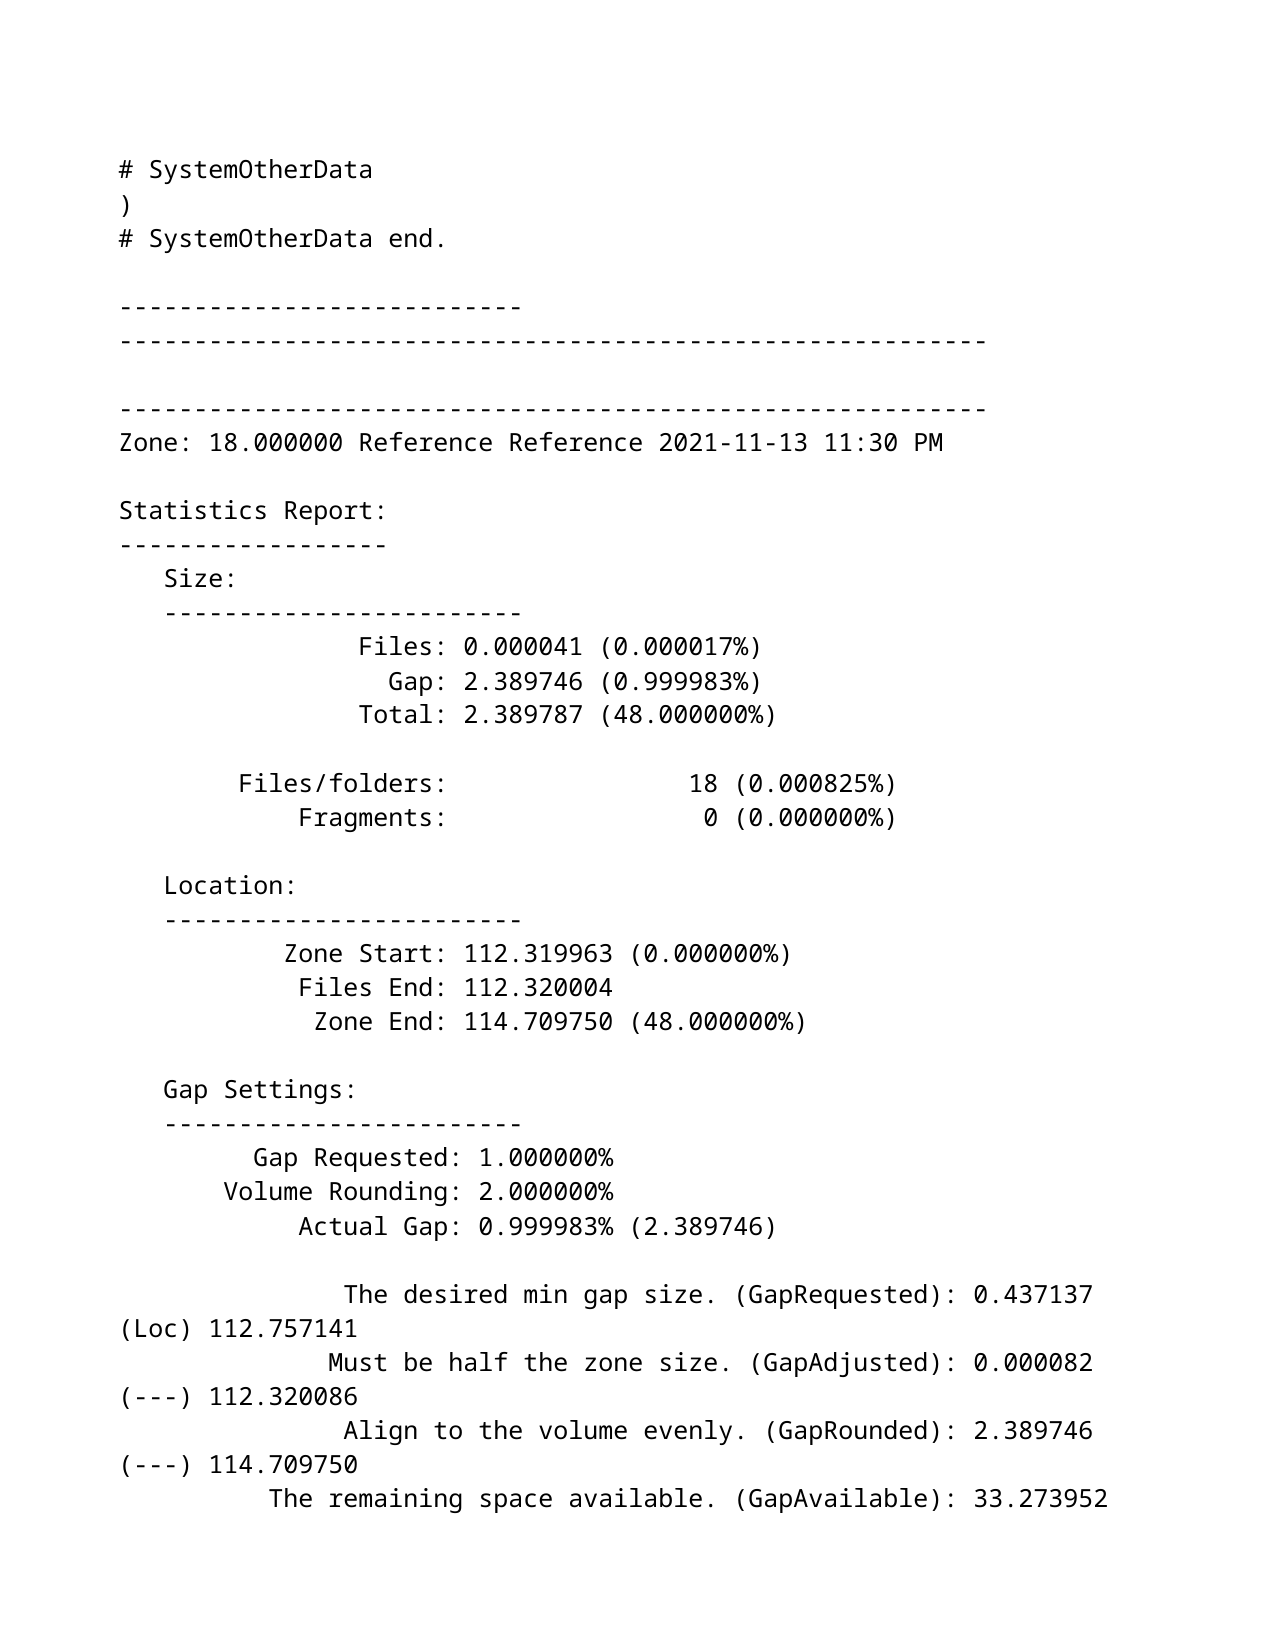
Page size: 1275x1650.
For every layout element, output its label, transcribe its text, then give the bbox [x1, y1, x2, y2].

text ) [118, 186, 1157, 220]
text Total: 2.389787 (48.000000%) [118, 697, 1157, 731]
text The remaining space available. (GapAvailable): 33.273952 [118, 1481, 1157, 1515]
text Statistics Report: [118, 493, 1157, 527]
text Files: 0.000041 (0.000017%) [118, 629, 1157, 663]
text Zone Start: 112.319963 (0.000000%) [118, 936, 1157, 970]
text Fragments: 0 (0.000000%) [118, 799, 1157, 833]
text ------------------------ [118, 1106, 1157, 1140]
text The desired min gap size. (GapRequested): 0.437137 (Loc) 112.757141 [118, 1276, 1157, 1344]
text ------------------------ [118, 595, 1157, 629]
text Must be half the zone size. (GapAdjusted): 0.000082 (---) 112.320086 [118, 1344, 1157, 1412]
text Volume Rounding: 2.000000% [118, 1174, 1157, 1208]
text # SystemOtherData [118, 152, 1157, 186]
text Files/folders: 18 (0.000825%) [118, 765, 1157, 799]
text Location: [118, 867, 1157, 902]
text Zone End: 114.709750 (48.000000%) [118, 1004, 1157, 1038]
text ---------------------------------------------------------- [118, 391, 1157, 425]
text Gap Settings: [118, 1072, 1157, 1106]
text Align to the volume evenly. (GapRounded): 2.389746 (---) 114.709750 [118, 1412, 1157, 1481]
text ------------------------ [118, 902, 1157, 936]
text --------------------------- [118, 288, 1157, 322]
text Actual Gap: 0.999983% (2.389746) [118, 1208, 1157, 1242]
text ---------------------------------------------------------- [118, 322, 1157, 357]
text Gap Requested: 1.000000% [118, 1140, 1157, 1174]
text # SystemOtherData end. [118, 220, 1157, 254]
text ------------------ [118, 527, 1157, 561]
text Gap: 2.389746 (0.999983%) [118, 663, 1157, 697]
text Files End: 112.320004 [118, 970, 1157, 1004]
text Size: [118, 561, 1157, 595]
text Zone: 18.000000 Reference Reference 2021-11-13 11:30 PM [118, 425, 1157, 459]
